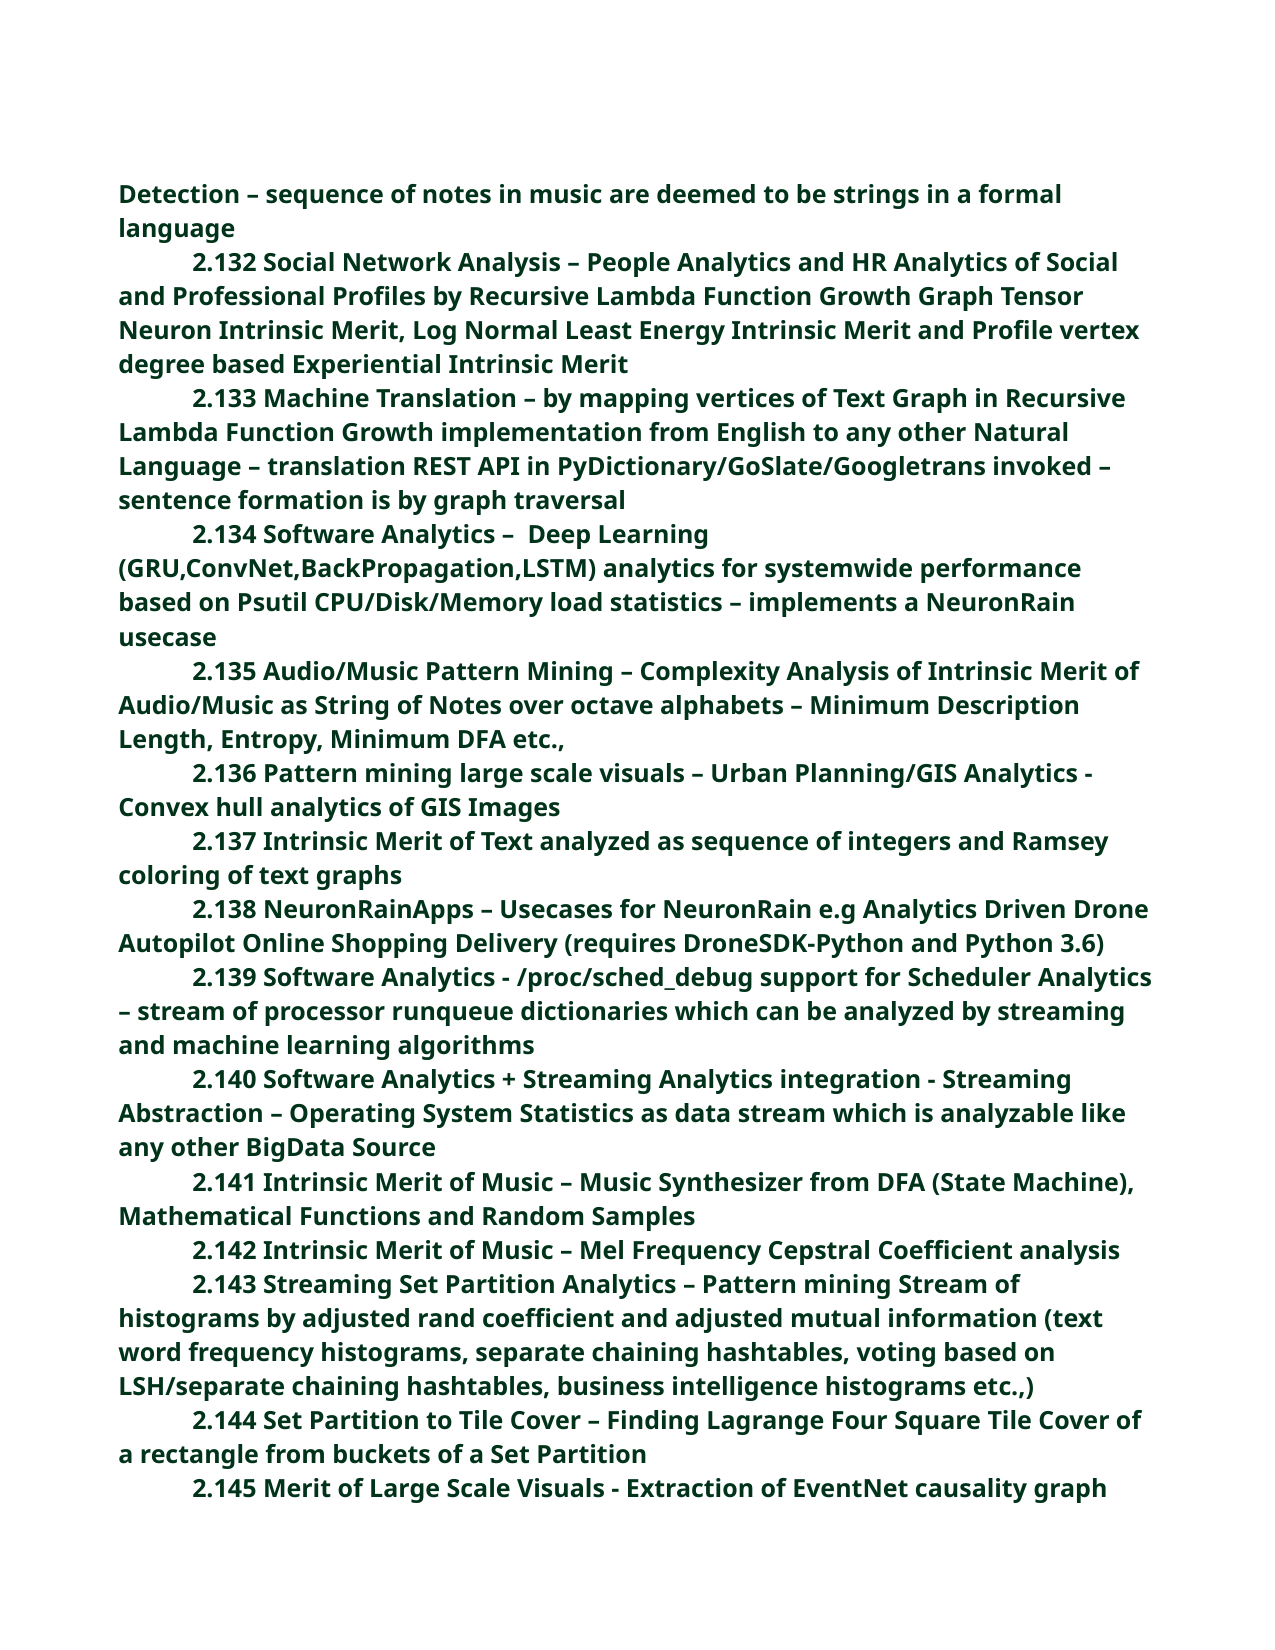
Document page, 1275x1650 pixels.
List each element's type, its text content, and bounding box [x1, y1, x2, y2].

text 2.132 Social Network Analysis – People Analytics and HR Analytics of Social and Professional Profiles by Recursive Lambda Function Growth Graph Tensor Neuron Intrinsic Merit, Log Normal Least Energy Intrinsic Merit and Profile vertex degree based Experiential Intrinsic Merit [118, 244, 1157, 381]
text 2.141 Intrinsic Merit of Music – Music Synthesizer from DFA (State Machine), Mathematical Functions and Random Samples [118, 1164, 1157, 1232]
text 2.138 NeuronRainApps – Usecases for NeuronRain e.g Analytics Driven Drone Autopilot Online Shopping Delivery (requires DroneSDK-Python and Python 3.6) [118, 892, 1157, 960]
text 2.136 Pattern mining large scale visuals – Urban Planning/GIS Analytics - Convex hull analytics of GIS Images [118, 755, 1157, 823]
text 2.139 Software Analytics - /proc/sched_debug support for Scheduler Analytics – stream of processor runqueue dictionaries which can be analyzed by streaming and machine learning algorithms [118, 960, 1157, 1062]
text 2.144 Set Partition to Tile Cover – Finding Lagrange Four Square Tile Cover of a rectangle from buckets of a Set Partition [118, 1403, 1157, 1471]
text Detection – sequence of notes in music are deemed to be strings in a formal language [118, 176, 1157, 244]
text 2.140 Software Analytics + Streaming Analytics integration - Streaming Abstraction – Operating System Statistics as data stream which is analyzable like any other BigData Source [118, 1062, 1157, 1164]
text 2.145 Merit of Large Scale Visuals - Extraction of EventNet causality graph [118, 1471, 1157, 1505]
text 2.134 Software Analytics – Deep Learning (GRU,ConvNet,BackPropagation,LSTM) analytics for systemwide performance based on Psutil CPU/Disk/Memory load statistics – implements a NeuronRain usecase [118, 517, 1157, 653]
text 2.135 Audio/Music Pattern Mining – Complexity Analysis of Intrinsic Merit of Audio/Music as String of Notes over octave alphabets – Minimum Description Length, Entropy, Minimum DFA etc., [118, 653, 1157, 755]
text 2.137 Intrinsic Merit of Text analyzed as sequence of integers and Ramsey coloring of text graphs [118, 823, 1157, 892]
text 2.133 Machine Translation – by mapping vertices of Text Graph in Recursive Lambda Function Growth implementation from English to any other Natural Language – translation REST API in PyDictionary/GoSlate/Googletrans invoked – sentence formation is by graph traversal [118, 381, 1157, 517]
text 2.142 Intrinsic Merit of Music – Mel Frequency Cepstral Coefficient analysis [118, 1232, 1157, 1266]
text 2.143 Streaming Set Partition Analytics – Pattern mining Stream of histograms by adjusted rand coefficient and adjusted mutual information (text word frequency histograms, separate chaining hashtables, voting based on LSH/separate chaining hashtables, business intelligence histograms etc.,) [118, 1266, 1157, 1403]
